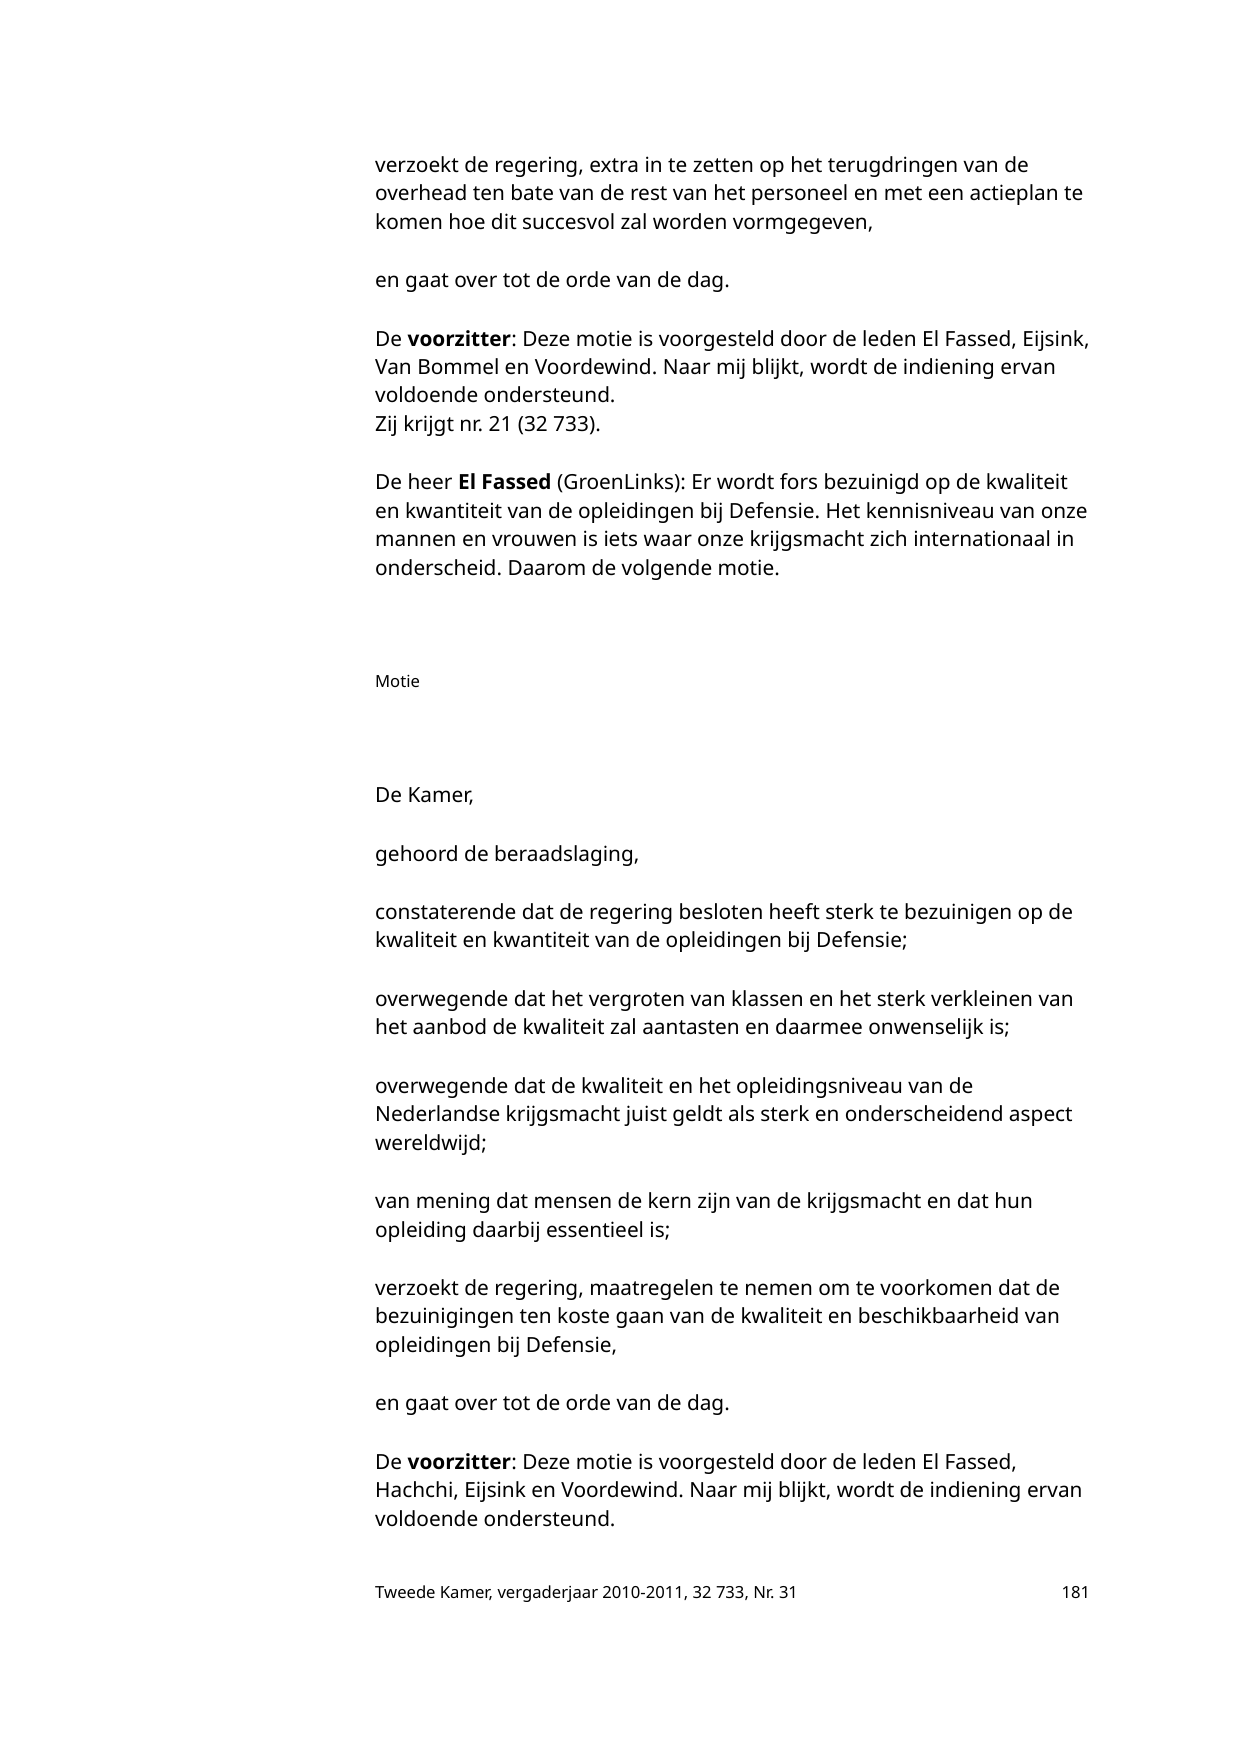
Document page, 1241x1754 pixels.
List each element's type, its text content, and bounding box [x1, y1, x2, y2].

text constaterende dat de regering besloten heeft sterk te bezuinigen op de kwaliteit en kwantiteit van de opleidingen bij Defensie; [375, 897, 1090, 954]
text overwegende dat de kwaliteit en het opleidingsniveau van de Nederlandse krijgsmacht juist geldt als sterk en onderscheidend aspect wereldwijd; [375, 1071, 1090, 1156]
text van mening dat mensen de kern zijn van de krijgsmacht en dat hun opleiding daarbij essentieel is; [375, 1186, 1090, 1243]
text De voorzitter: Deze motie is voorgesteld door de leden El Fassed, Eijsink, Van Bommel en Voordewind. Naar mij blijkt, wordt de indiening ervan voldoende ondersteund. [375, 324, 1090, 409]
table_header Motie [375, 669, 1090, 722]
text en gaat over tot de orde van de dag. [375, 265, 1090, 294]
text overwegende dat het vergroten van klassen en het sterk verkleinen van het aanbod de kwaliteit zal aantasten en daarmee onwenselijk is; [375, 984, 1090, 1041]
text verzoekt de regering, extra in te zetten op het terugdringen van de overhead ten bate van de rest van het personeel en met een actieplan te komen hoe dit succesvol zal worden vormgegeven, [375, 150, 1090, 235]
text gehoord de beraadslaging, [375, 839, 1090, 867]
text De voorzitter: Deze motie is voorgesteld door de leden El Fassed, Hachchi, Eijsink en Voordewind. Naar mij blijkt, wordt de indiening ervan voldoende ondersteund. [375, 1447, 1090, 1532]
text en gaat over tot de orde van de dag. [375, 1388, 1090, 1417]
text Zij krijgt nr. 21 (32 733). [375, 409, 1090, 437]
text De heer El Fassed (GroenLinks): Er wordt fors bezuinigd op de kwaliteit en kwantiteit van de opleidingen bij Defensie. Het kennisniveau van onze mannen en vrouwen is iets waar onze krijgsmacht zich internationaal in onderscheid. Daarom de volgende motie. [375, 467, 1090, 581]
text verzoekt de regering, maatregelen te nemen om te voorkomen dat de bezuinigingen ten koste gaan van de kwaliteit en beschikbaarheid van opleidingen bij Defensie, [375, 1273, 1090, 1358]
text De Kamer, [375, 780, 1090, 809]
